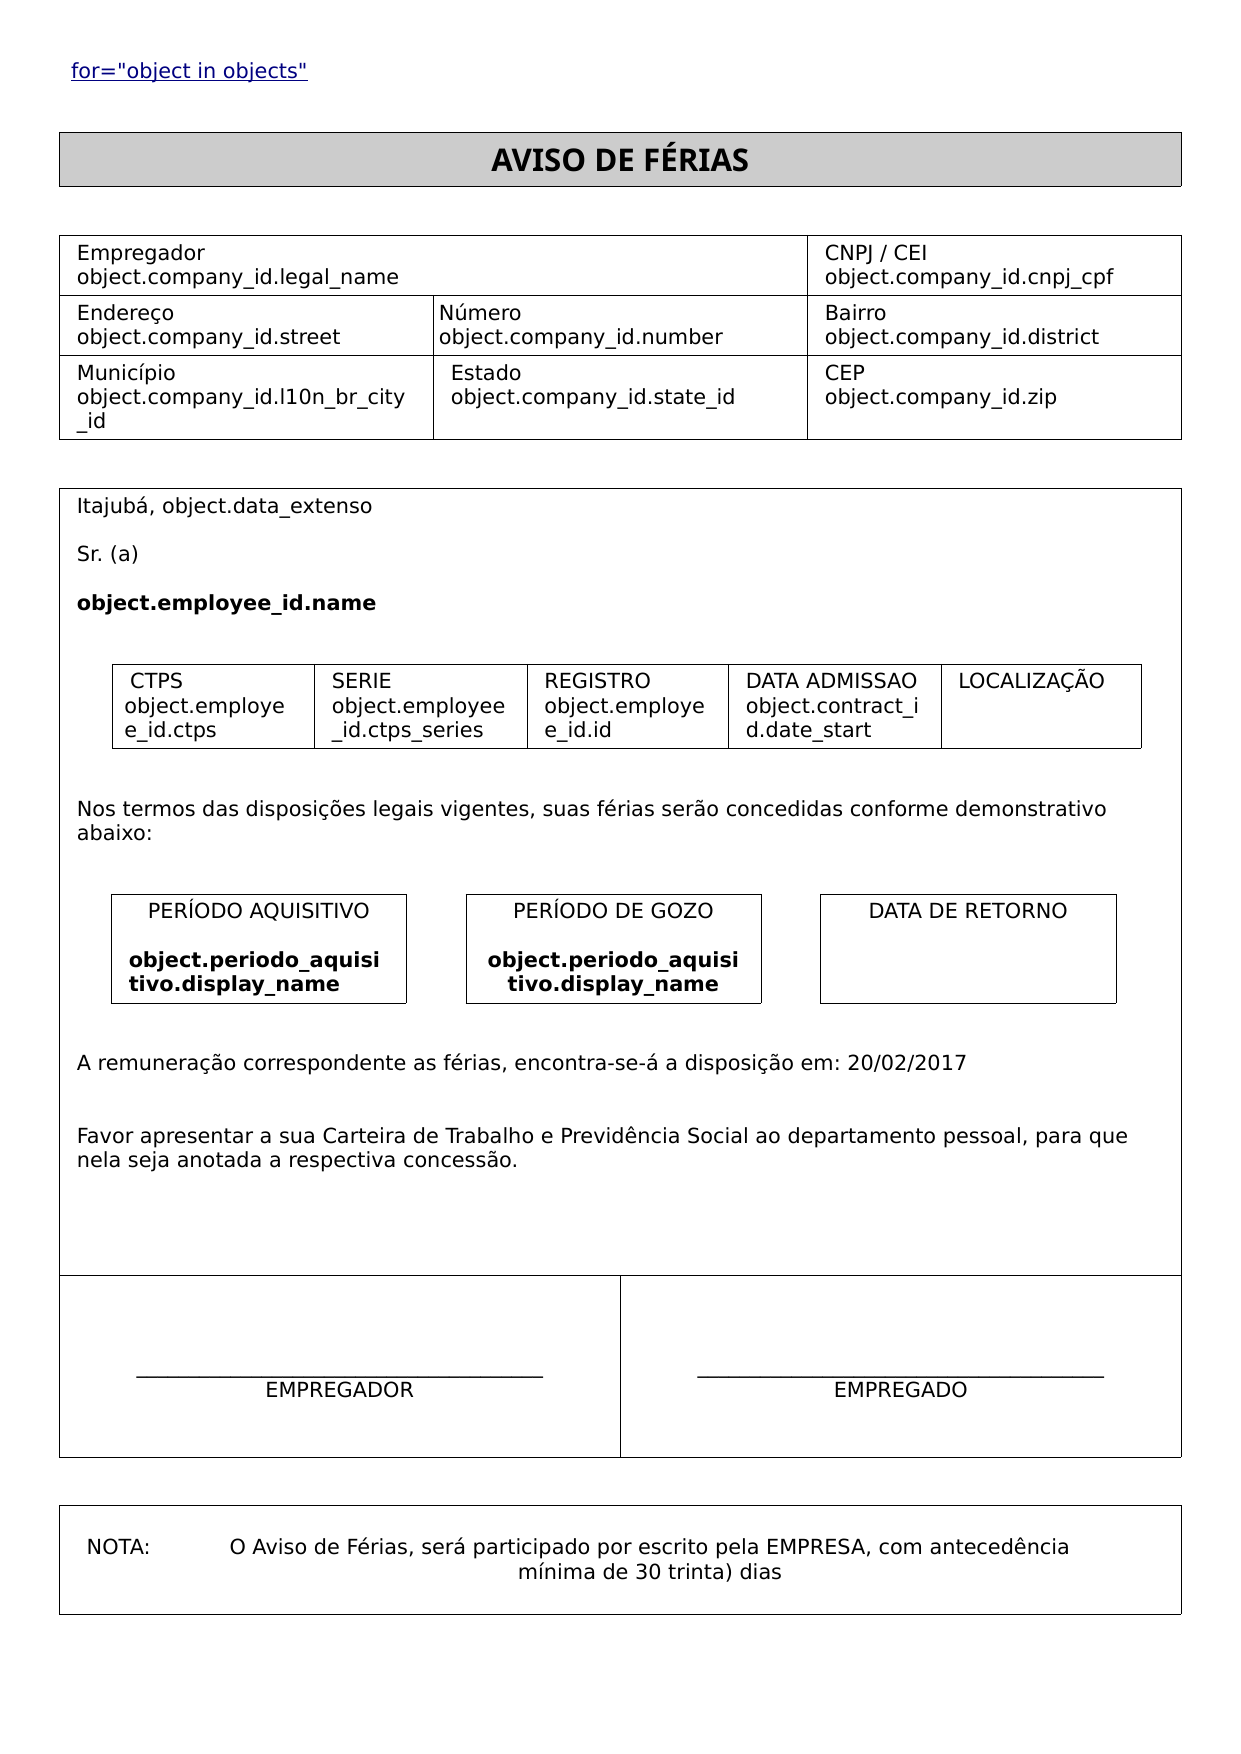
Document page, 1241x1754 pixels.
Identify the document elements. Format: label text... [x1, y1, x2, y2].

table_cell Município object.company_id.l10n_br_city_id [60, 356, 433, 439]
table_header [762, 894, 820, 1002]
table_header SERIE object.employee_id.ctps_series [315, 665, 527, 748]
table_cell CEP object.company_id.zip [808, 356, 1181, 439]
table_cell _______________________________________ EMPREGADOR [60, 1276, 620, 1457]
table_header O Aviso de Férias, será participado por escrito pela EMPRESA, com antecedência mínima de 30 trinta) dias [178, 1506, 1181, 1614]
table_cell Estado object.company_id.state_id [434, 356, 807, 439]
table_header CTPS object.employee_id.ctps [113, 665, 314, 748]
table_header CNPJ / CEI object.company_id.cnpj_cpf [808, 236, 1181, 295]
table_header DATA ADMISSAO object.contract_id.date_start [729, 665, 941, 748]
table_cell Bairro object.company_id.district [808, 296, 1181, 355]
table_header PERÍODO DE GOZO object.periodo_aquisitivo.display_name [467, 895, 761, 1002]
table_header REGISTRO object.employee_id.id [528, 665, 728, 748]
table_header [407, 894, 466, 1002]
table_cell _______________________________________ EMPREGADO [621, 1276, 1181, 1457]
table_header Empregador object.company_id.legal_name [60, 236, 807, 295]
table_header LOCALIZAÇÃO [942, 665, 1141, 748]
table_header Itajubá, object.data_extenso Sr. (a) object.employee_id.name Nos termos das disposições legais vigentes, suas férias serão concedidas conforme demonstrativo abaixo: A remuneração correspondente as férias, encontra-se-á a disposição em: 20/02/2017 Favor apresentar a sua Carteira de Trabalho e Previdência Social ao departamento pessoal, para que nela seja anotada a respectiva concessão. [60, 489, 1181, 1275]
table_header NOTA: [60, 1506, 178, 1614]
table_cell Endereço object.company_id.street [60, 296, 433, 355]
table_header DATA DE RETORNO [821, 895, 1116, 1002]
table_header AVISO DE FÉRIAS [60, 133, 1181, 186]
table_cell Número object.company_id.number [434, 296, 807, 355]
text for="object in objects" [71, 59, 1169, 83]
table_header PERÍODO AQUISITIVO object.periodo_aquisitivo.display_name [112, 895, 406, 1002]
